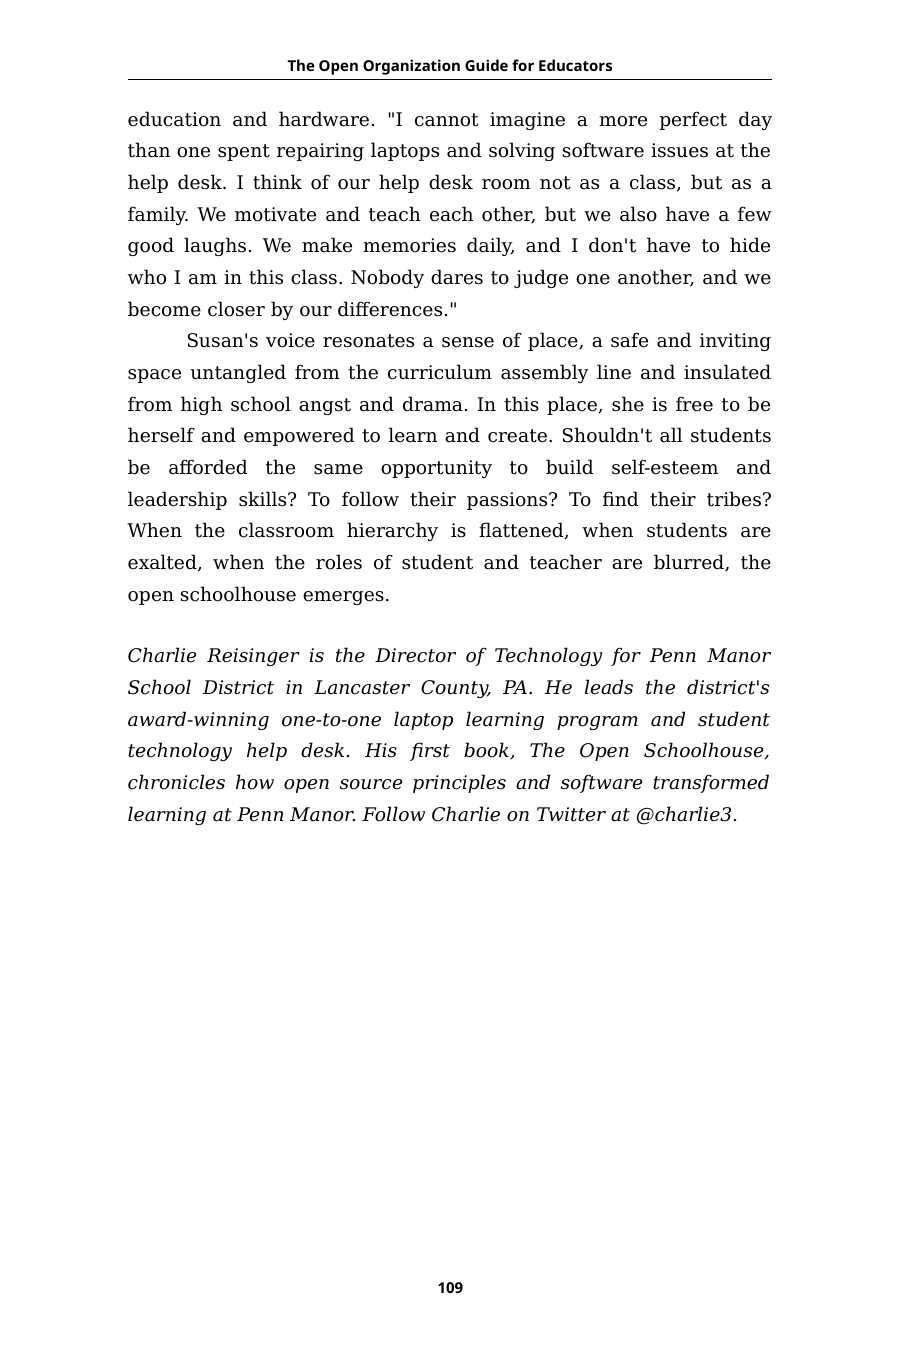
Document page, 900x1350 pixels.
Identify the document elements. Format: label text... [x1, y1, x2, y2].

text education and hardware. "I cannot imagine a more perfect day than one spent repairing laptops and solving software issues at the help desk. I think of our help desk room not as a class, but as a family. We motivate and teach each other, but we also have a few good laughs. We make memories daily, and I don't have to hide who I am in this class. Nobody dares to judge one another, and we become closer by our differences." [127, 109, 772, 321]
text Susan's voice resonates a sense of place, a safe and inviting space untangled from the curriculum assembly line and insulated from high school angst and drama. In this place, she is free to be herself and empowered to learn and create. Shouldn't all students be afforded the same opportunity to build self-esteem and leadership skills? To follow their passions? To find their tribes? When the classroom hierarchy is flattened, when students are exalted, when the roles of student and teacher are blurred, the open schoolhouse emerges. [127, 330, 772, 606]
text Charlie Reisinger is the Director of Technology for Penn Manor School District in Lancaster County, PA. He leads the district's award-winning one-to-one laptop learning program and student technology help desk. His first book, The Open Schoolhouse, chronicles how open source principles and software transformed learning at Penn Manor. Follow Charlie on Twitter at @charlie3. [127, 645, 772, 826]
